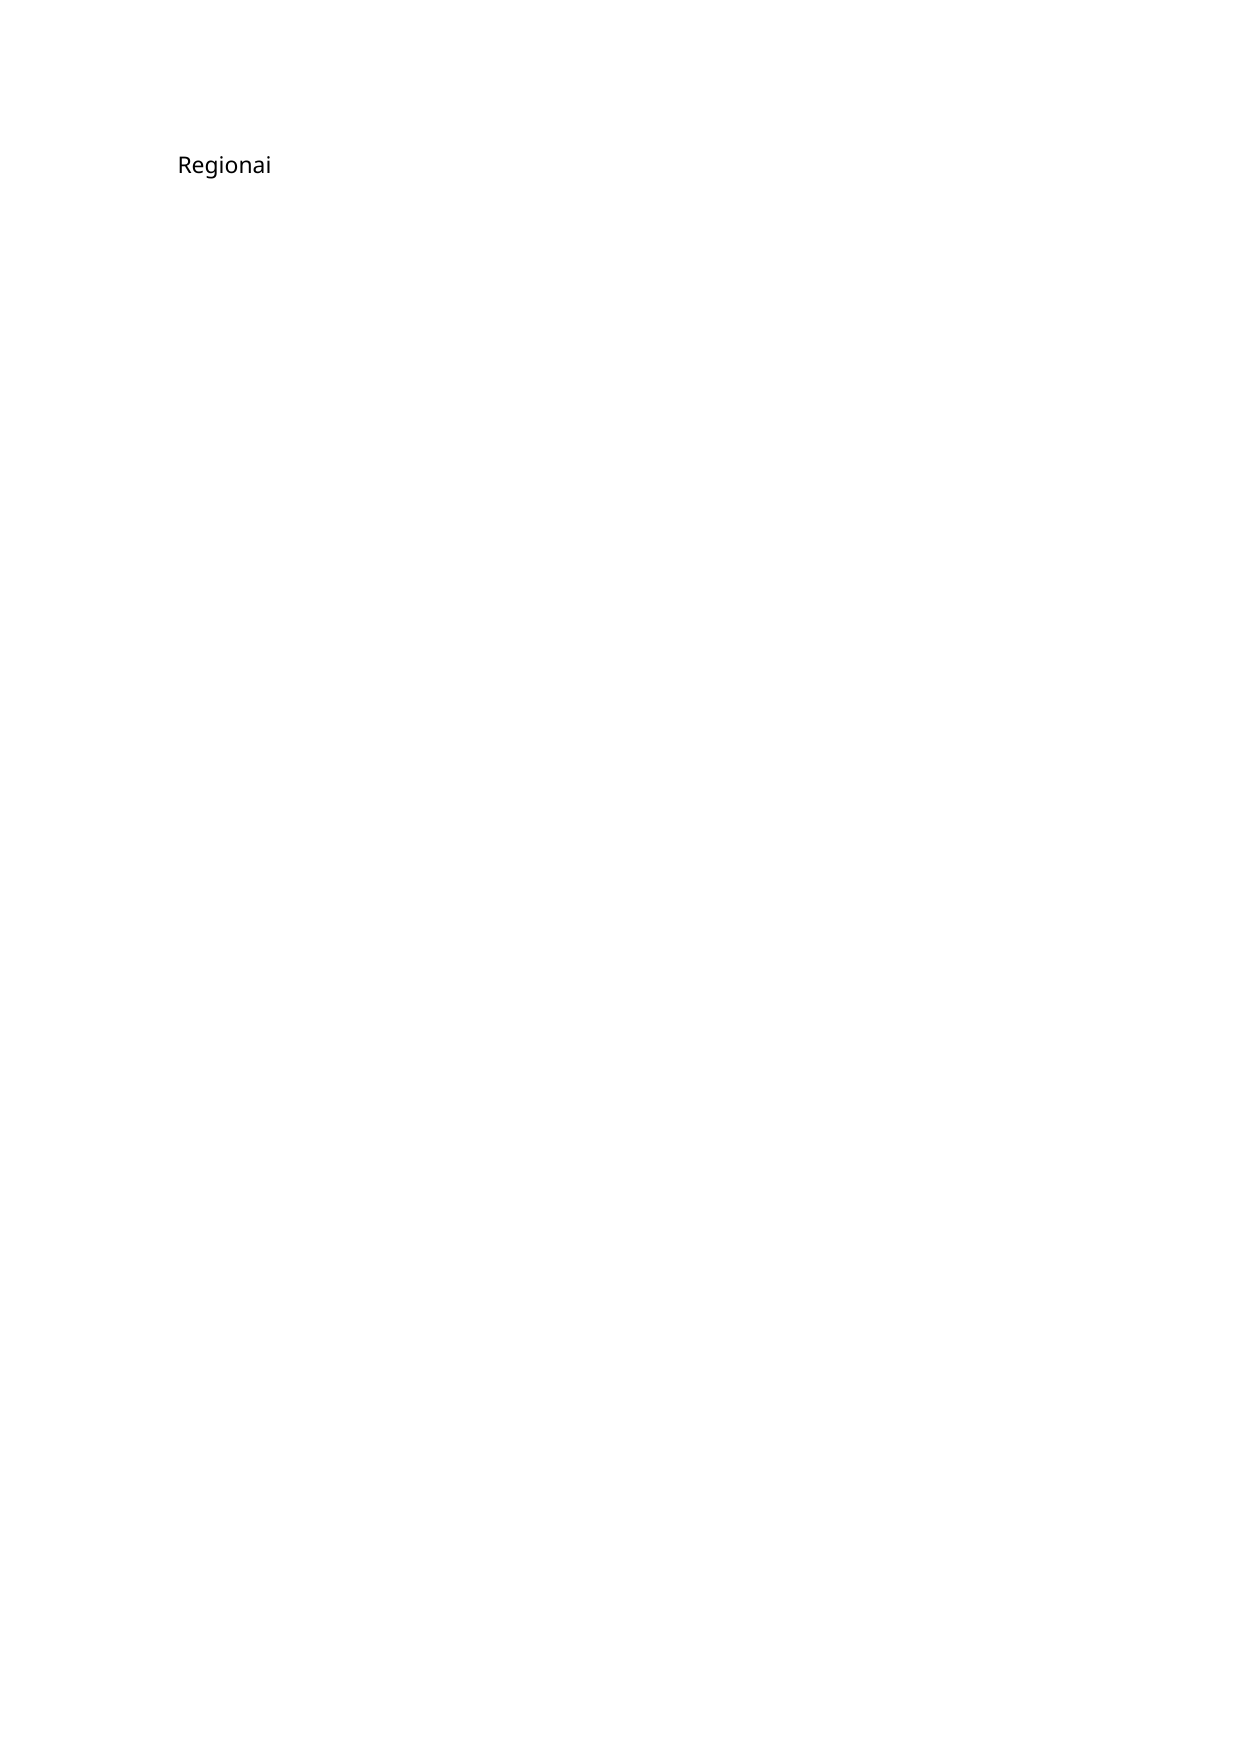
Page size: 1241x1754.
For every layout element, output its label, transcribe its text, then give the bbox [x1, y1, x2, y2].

text Regionai [177, 149, 1063, 181]
